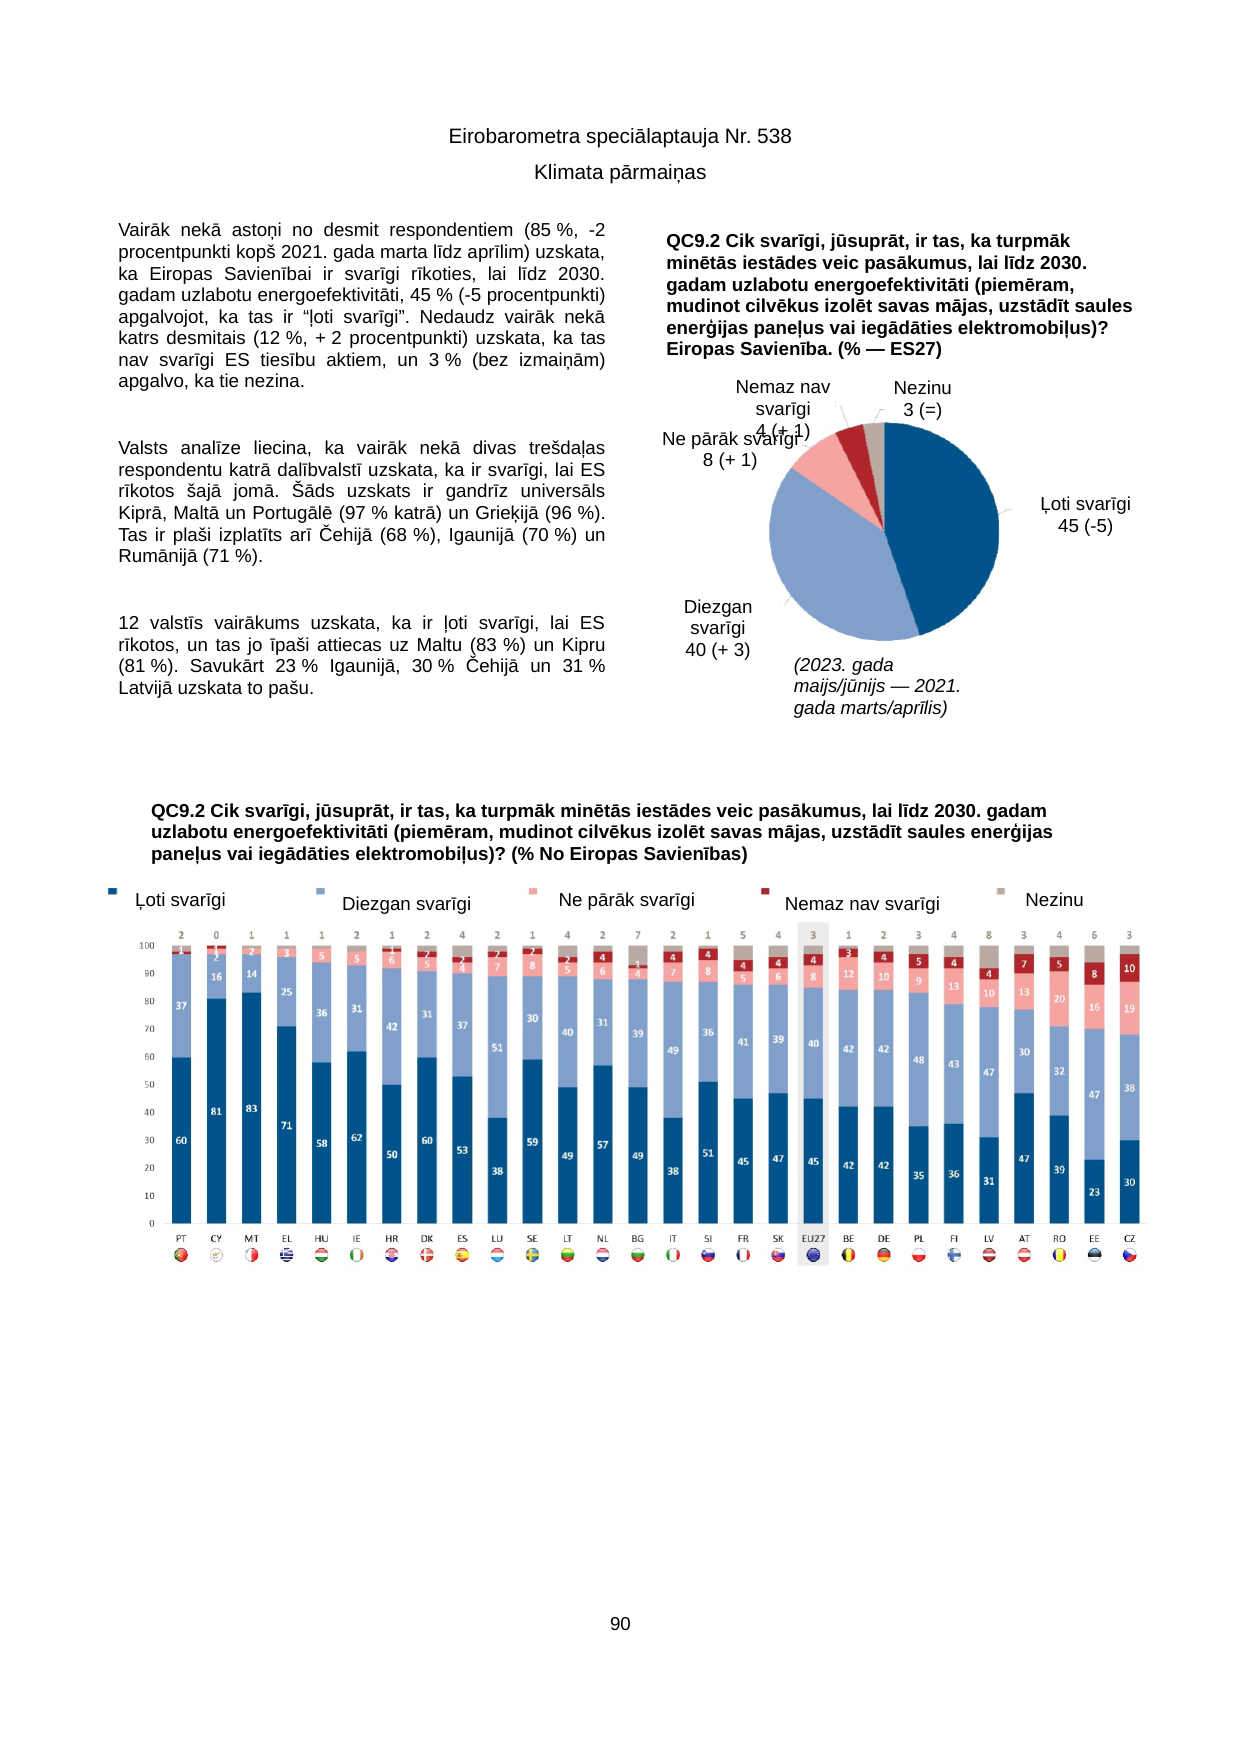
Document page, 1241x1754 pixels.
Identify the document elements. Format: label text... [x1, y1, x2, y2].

picture [754, 400, 1012, 646]
text Vairāk nekā astoņi no desmit respondentiem (85 %, -2 procentpunkti kopš 2021. gada marta līdz aprīlim) uzskata, ka Eiropas Savienībai ir svarīgi rīkoties, lai līdz 2030. gadam uzlabotu energoefektivitāti, 45 % (-5 procentpunkti) apgalvojot, ka tas ir “ļoti svarīgi”. Nedaudz vairāk nekā katrs desmitais (12 %, + 2 procentpunkti) uzskata, ka tas nav svarīgi ES tiesību aktiem, un 3 % (bez izmaiņām) apgalvo, ka tie nezina. [118, 219, 605, 392]
picture [131, 919, 1148, 1271]
text Valsts analīze liecina, ka vairāk nekā divas trešdaļas respondentu katrā dalībvalstī uzskata, ka ir svarīgi, lai ES rīkotos šajā jomā. Šāds uzskats ir gandrīz universāls Kiprā, Maltā un Portugālē (97 % katrā) un Grieķijā (96 %). Tas ir plaši izplatīts arī Čehijā (68 %), Igaunijā (70 %) un Rumānijā (71 %). [118, 437, 605, 566]
text 12 valstīs vairākums uzskata, ka ir ļoti svarīgi, lai ES rīkotos, un tas jo īpaši attiecas uz Maltu (83 %) un Kipru (81 %). Savukārt 23 % Igaunijā, 30 % Čehijā un 31 % Latvijā uzskata to pašu. [118, 612, 605, 698]
picture [96, 881, 1011, 899]
